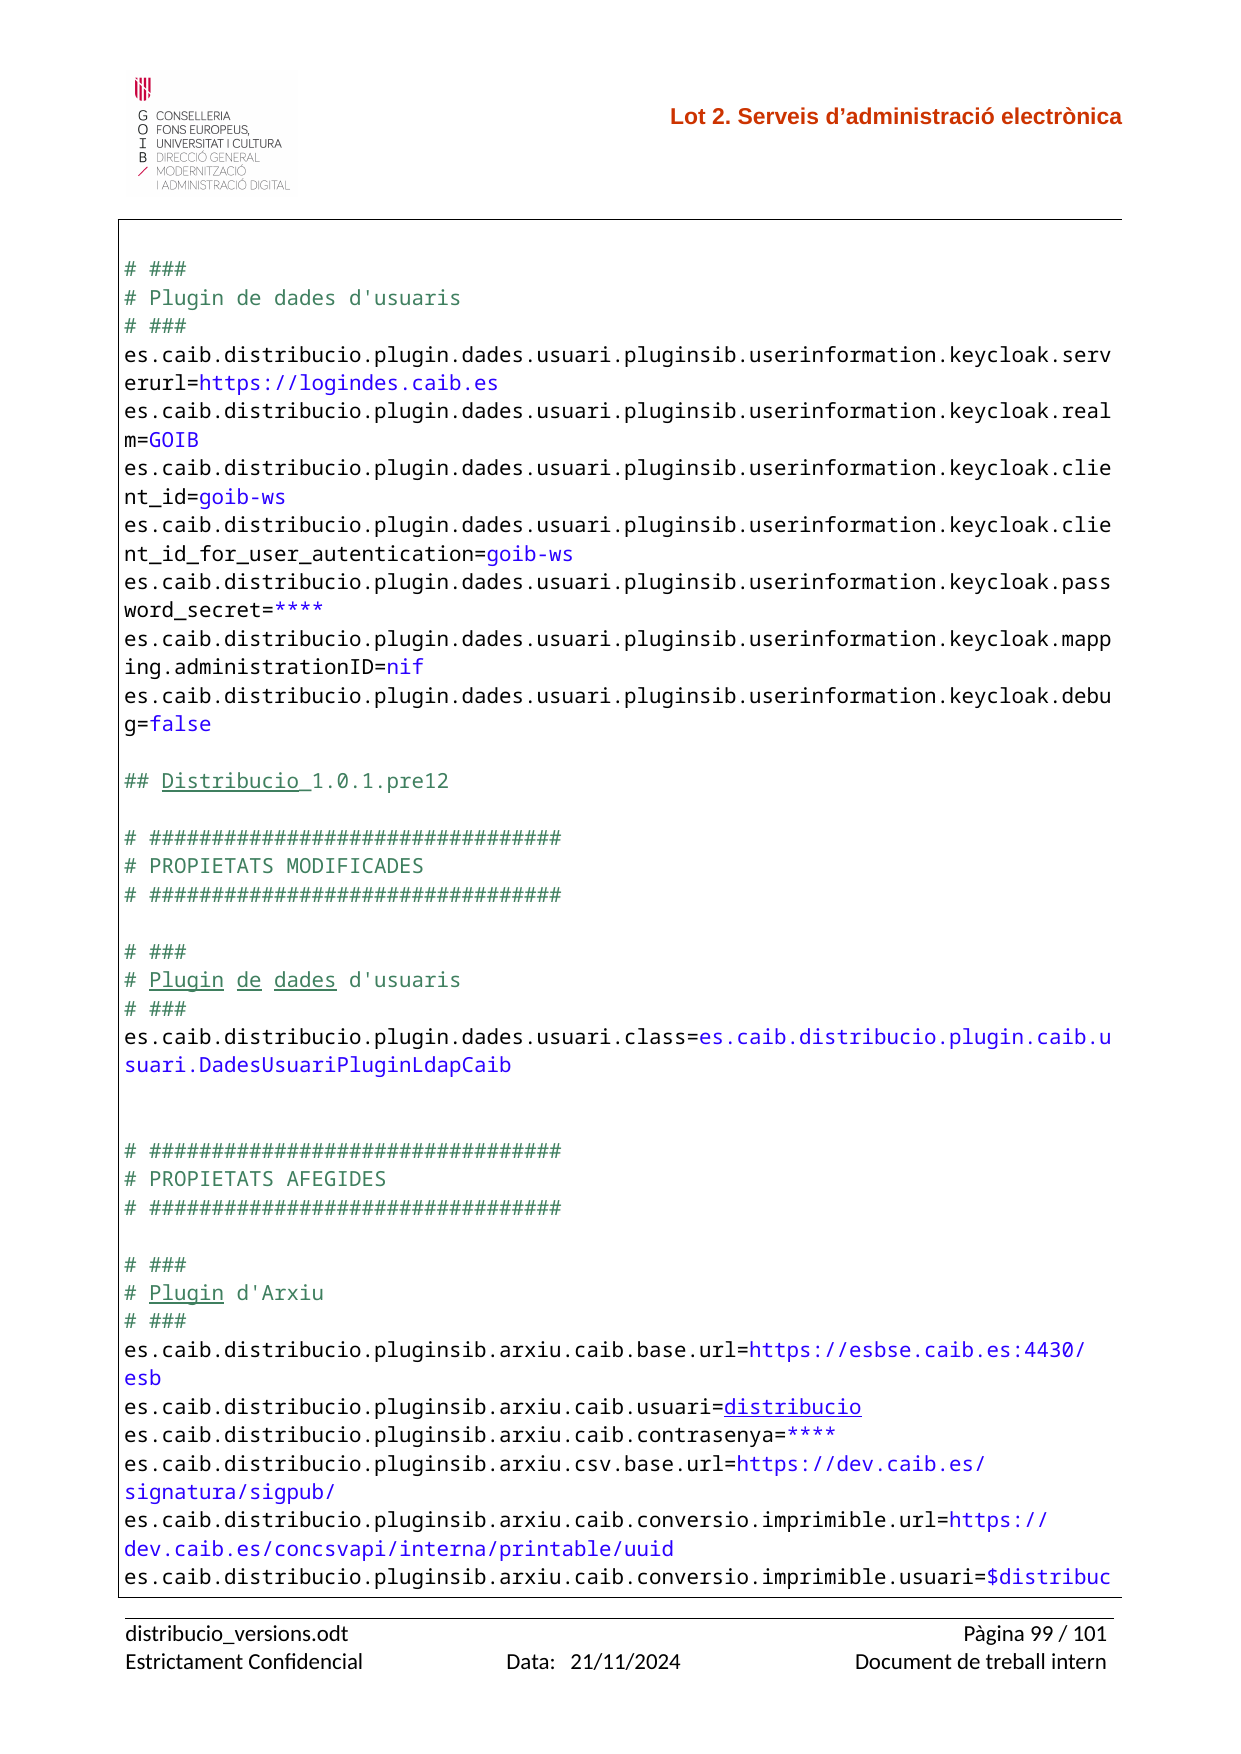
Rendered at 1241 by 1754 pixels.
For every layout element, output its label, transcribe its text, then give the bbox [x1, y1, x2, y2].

picture [126, 70, 299, 197]
table_header # ### # Plugin de dades d'usuaris # ### es.caib.distribucio.plugin.dades.usuari.pluginsib.userinformation.keycloak.serverurl=https://logindes.caib.es es.caib.distribucio.plugin.dades.usuari.pluginsib.userinformation.keycloak.realm=GOIB es.caib.distribucio.plugin.dades.usuari.pluginsib.userinformation.keycloak.client_id=goib-ws es.caib.distribucio.plugin.dades.usuari.pluginsib.userinformation.keycloak.client_id_for_user_autentication=goib-ws es.caib.distribucio.plugin.dades.usuari.pluginsib.userinformation.keycloak.password_secret=**** es.caib.distribucio.plugin.dades.usuari.pluginsib.userinformation.keycloak.mapping.administrationID=nif es.caib.distribucio.plugin.dades.usuari.pluginsib.userinformation.keycloak.debug=false ## Distribucio_1.0.1.pre12 # ################################# # PROPIETATS MODIFICADES # ################################# # ### # Plugin de dades d'usuaris # ### es.caib.distribucio.plugin.dades.usuari.class=es.caib.distribucio.plugin.caib.usuari.DadesUsuariPluginLdapCaib # ################################# # PROPIETATS AFEGIDES # ################################# # ### # Plugin d'Arxiu # ### es.caib.distribucio.pluginsib.arxiu.caib.base.url=https://esbse.caib.es:4430/esb es.caib.distribucio.pluginsib.arxiu.caib.usuari=distribucio es.caib.distribucio.pluginsib.arxiu.caib.contrasenya=**** es.caib.distribucio.pluginsib.arxiu.csv.base.url=https://dev.caib.es/signatura/sigpub/ es.caib.distribucio.pluginsib.arxiu.caib.conversio.imprimible.url=https://dev.caib.es/concsvapi/interna/printable/uuid es.caib.distribucio.pluginsib.arxiu.caib.conversio.imprimible.usuari=$distribuc [119, 220, 1122, 1597]
